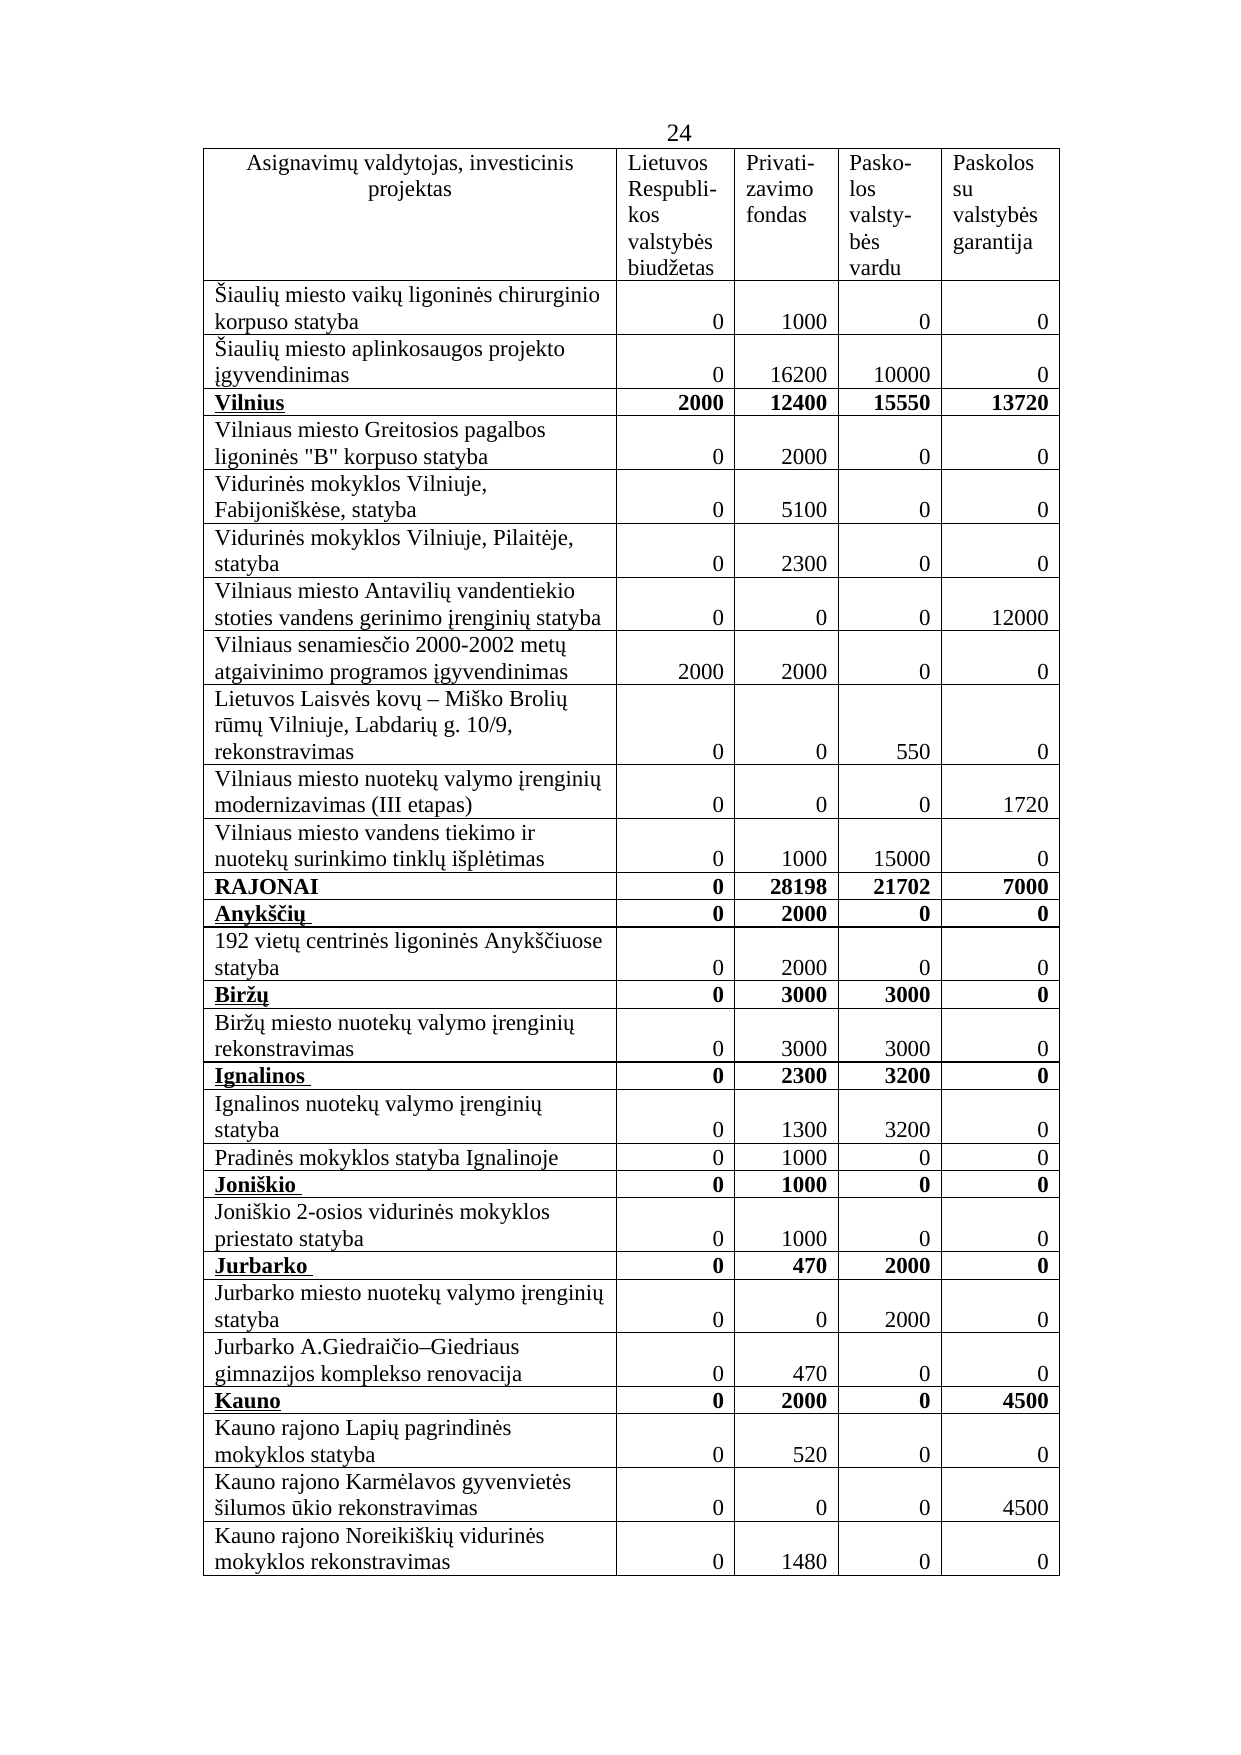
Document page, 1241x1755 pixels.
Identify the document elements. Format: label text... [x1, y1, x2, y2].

table_cell 0 [839, 765, 941, 818]
table_cell 0 [942, 819, 1059, 872]
table_cell Jurbarko A.Giedraičio–Giedriaus gimnazijos komplekso renovacija [204, 1333, 616, 1386]
table_cell 13720 [942, 389, 1059, 415]
table_cell 1000 [735, 1198, 838, 1251]
table_cell 1000 [735, 1171, 838, 1197]
table_cell 0 [839, 1171, 941, 1197]
table_cell 0 [942, 1333, 1059, 1386]
table_cell Vilnius [204, 389, 616, 415]
table_cell 0 [942, 900, 1059, 926]
table_cell 0 [839, 1522, 941, 1574]
table_cell Lietuvos Laisvės kovų – Miško Brolių rūmų Vilniuje, Labdarių g. 10/9, rekonstravimas [204, 685, 616, 764]
table_cell 0 [735, 578, 838, 630]
table_header Privati-zavimo fondas [735, 149, 838, 280]
table_cell 550 [839, 685, 941, 764]
table_cell 0 [617, 1414, 734, 1467]
table_cell 0 [617, 1009, 734, 1061]
table_cell 0 [942, 1063, 1059, 1089]
table_cell Joniškio [204, 1171, 616, 1197]
table_cell 0 [735, 1280, 838, 1332]
table_cell 2000 [735, 1387, 838, 1413]
table_cell 0 [942, 928, 1059, 980]
table_cell 2000 [617, 389, 734, 415]
table_cell Vidurinės mokyklos Vilniuje, Fabijoniškėse, statyba [204, 470, 616, 523]
table_cell 470 [735, 1333, 838, 1386]
table_cell 1720 [942, 765, 1059, 818]
table_cell 0 [735, 1468, 838, 1521]
table_cell 0 [617, 281, 734, 334]
table_cell Kauno rajono Karmėlavos gyvenvietės šilumos ūkio rekonstravimas [204, 1468, 616, 1521]
table_cell Vilniaus senamiesčio 2000-2002 metų atgaivinimo programos įgyvendinimas [204, 631, 616, 684]
table_cell 12000 [942, 578, 1059, 630]
table_header Paskolos su valstybės garantija [942, 149, 1059, 280]
table_cell 0 [617, 819, 734, 872]
table_cell 0 [942, 335, 1059, 388]
table_cell Vilniaus miesto vandens tiekimo ir nuotekų surinkimo tinklų išplėtimas [204, 819, 616, 872]
table_cell 0 [839, 631, 941, 684]
table_cell Kauno rajono Lapių pagrindinės mokyklos statyba [204, 1414, 616, 1467]
table_cell 0 [839, 416, 941, 469]
table_cell 0 [942, 981, 1059, 1008]
table_cell 0 [617, 470, 734, 523]
table_cell 0 [617, 1198, 734, 1251]
table_cell 0 [839, 281, 941, 334]
table_cell 0 [617, 1063, 734, 1089]
table_cell 0 [942, 1280, 1059, 1332]
table_cell 1300 [735, 1090, 838, 1142]
table_cell 0 [617, 900, 734, 926]
table_cell 0 [617, 524, 734, 577]
table_cell Joniškio 2-osios vidurinės mokyklos priestato statyba [204, 1198, 616, 1251]
table_cell 1000 [735, 1144, 838, 1170]
table_cell Vidurinės mokyklos Vilniuje, Pilaitėje, statyba [204, 524, 616, 577]
table_cell 2000 [735, 631, 838, 684]
table_cell 0 [617, 765, 734, 818]
table_cell 192 vietų centrinės ligoninės Anykščiuose statyba [204, 928, 616, 980]
table_cell Biržų miesto nuotekų valymo įrenginių rekonstravimas [204, 1009, 616, 1061]
table_cell 4500 [942, 1468, 1059, 1521]
table_cell 0 [942, 1144, 1059, 1170]
table_cell 0 [942, 1414, 1059, 1467]
table_cell Vilniaus miesto nuotekų valymo įrenginių modernizavimas (III etapas) [204, 765, 616, 818]
table_cell 0 [839, 1144, 941, 1170]
table_cell Ignalinos nuotekų valymo įrenginių statyba [204, 1090, 616, 1142]
table_cell 2000 [839, 1252, 941, 1278]
table_cell 4500 [942, 1387, 1059, 1413]
table_cell Jurbarko [204, 1252, 616, 1278]
table_cell 2000 [735, 900, 838, 926]
table_cell 0 [617, 578, 734, 630]
table_cell 0 [839, 928, 941, 980]
table_cell 10000 [839, 335, 941, 388]
table_cell Vilniaus miesto Antavilių vandentiekio stoties vandens gerinimo įrenginių statyba [204, 578, 616, 630]
table_cell 2000 [839, 1280, 941, 1332]
table_cell 2000 [735, 928, 838, 980]
table_cell 0 [942, 1522, 1059, 1574]
table_cell 3200 [839, 1090, 941, 1142]
table_header Lietuvos Respubli-kos valstybės biudžetas [617, 149, 734, 280]
table_cell 0 [617, 1280, 734, 1332]
table_cell 0 [617, 685, 734, 764]
table_cell 0 [942, 281, 1059, 334]
table_cell 0 [617, 928, 734, 980]
table_cell 2300 [735, 524, 838, 577]
table_cell 15000 [839, 819, 941, 872]
table_cell 0 [839, 1468, 941, 1521]
table_cell RAJONAI [204, 873, 616, 899]
table_cell 15550 [839, 389, 941, 415]
table_cell 470 [735, 1252, 838, 1278]
table_cell 0 [942, 1198, 1059, 1251]
table_cell 0 [617, 1171, 734, 1197]
table_cell 2000 [617, 631, 734, 684]
table_cell Pradinės mokyklos statyba Ignalinoje [204, 1144, 616, 1170]
table_cell 7000 [942, 873, 1059, 899]
table_cell 0 [942, 631, 1059, 684]
table_cell 16200 [735, 335, 838, 388]
table_cell 0 [617, 1468, 734, 1521]
table_cell 0 [839, 578, 941, 630]
table_cell 0 [839, 900, 941, 926]
table_cell Vilniaus miesto Greitosios pagalbos ligoninės "B" korpuso statyba [204, 416, 616, 469]
table_cell Jurbarko miesto nuotekų valymo įrenginių statyba [204, 1280, 616, 1332]
table_cell 0 [735, 685, 838, 764]
table_cell 0 [617, 1387, 734, 1413]
table_cell 0 [617, 873, 734, 899]
table_cell 0 [617, 1144, 734, 1170]
table_cell 0 [617, 335, 734, 388]
table_cell 5100 [735, 470, 838, 523]
table_cell 28198 [735, 873, 838, 899]
table_cell Anykščių [204, 900, 616, 926]
table_cell Šiaulių miesto vaikų ligoninės chirurginio korpuso statyba [204, 281, 616, 334]
table_cell 3200 [839, 1063, 941, 1089]
table_cell 0 [617, 416, 734, 469]
table_cell 0 [617, 1522, 734, 1574]
table_cell 0 [942, 1252, 1059, 1278]
table_cell 0 [839, 470, 941, 523]
table_cell 3000 [839, 1009, 941, 1061]
table_cell 1000 [735, 281, 838, 334]
table_cell Kauno rajono Noreikiškių vidurinės mokyklos rekonstravimas [204, 1522, 616, 1574]
table_cell 0 [839, 524, 941, 577]
table_cell 0 [839, 1333, 941, 1386]
table_cell 520 [735, 1414, 838, 1467]
table_cell 21702 [839, 873, 941, 899]
table_cell 0 [942, 524, 1059, 577]
table_cell Biržų [204, 981, 616, 1008]
table_cell 12400 [735, 389, 838, 415]
table_cell 1480 [735, 1522, 838, 1574]
table_cell 0 [617, 1333, 734, 1386]
table_cell 0 [942, 1090, 1059, 1142]
table_cell 3000 [735, 981, 838, 1008]
table_cell 2000 [735, 416, 838, 469]
table_cell 0 [942, 1009, 1059, 1061]
table_cell 0 [839, 1414, 941, 1467]
table_cell 1000 [735, 819, 838, 872]
table_header Pasko-los valsty-bės vardu [839, 149, 941, 280]
table_cell 0 [942, 1171, 1059, 1197]
table_cell 0 [942, 685, 1059, 764]
table_cell 0 [942, 416, 1059, 469]
table_cell 2300 [735, 1063, 838, 1089]
table_cell 0 [942, 470, 1059, 523]
table_cell 0 [839, 1198, 941, 1251]
table_cell 0 [617, 1252, 734, 1278]
table_cell Šiaulių miesto aplinkosaugos projekto įgyvendinimas [204, 335, 616, 388]
table_cell 0 [617, 981, 734, 1008]
table_header Asignavimų valdytojas, investicinis projektas [204, 149, 616, 280]
table_cell Ignalinos [204, 1063, 616, 1089]
table_cell 0 [839, 1387, 941, 1413]
table_cell 3000 [839, 981, 941, 1008]
table_cell 3000 [735, 1009, 838, 1061]
table_cell 0 [617, 1090, 734, 1142]
table_cell 0 [735, 765, 838, 818]
table_cell Kauno [204, 1387, 616, 1413]
